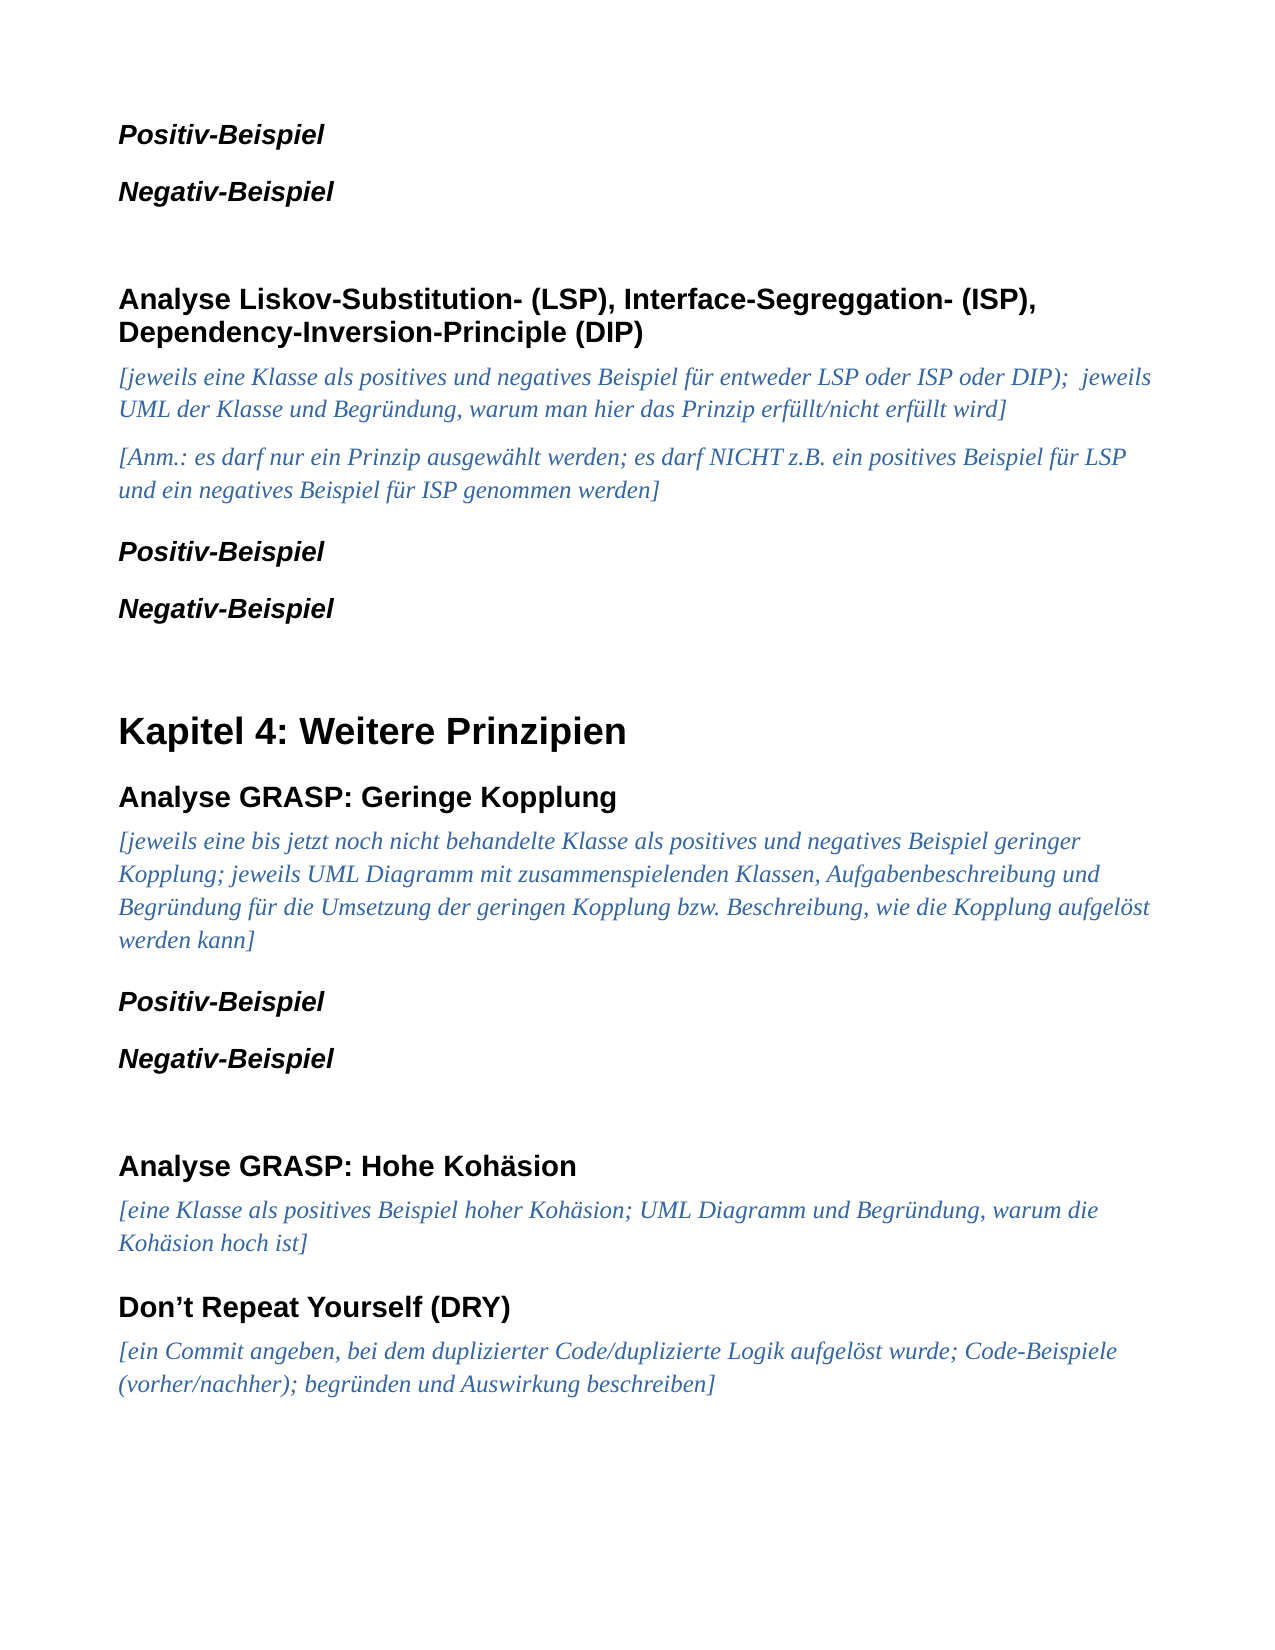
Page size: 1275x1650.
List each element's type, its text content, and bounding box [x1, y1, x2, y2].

subtitle Analyse GRASP: Geringe Kopplung [118, 780, 1157, 814]
text [jeweils eine Klasse als positives und negatives Beispiel für entweder LSP oder ISP oder DIP); jeweils UML der Klasse und Begründung, warum man hier das Prinzip erfüllt/nicht erfüllt wird] [118, 362, 1157, 423]
text [eine Klasse als positives Beispiel hoher Kohäsion; UML Diagramm und Begründung, warum die Kohäsion hoch ist] [118, 1195, 1157, 1257]
text [ein Commit angeben, bei dem duplizierter Code/duplizierte Logik aufgelöst wurde; Code-Beispiele (vorher/nachher); begründen und Auswirkung beschreiben] [118, 1336, 1157, 1398]
subtitle Negativ-Beispiel [118, 1042, 1157, 1074]
text [jeweils eine bis jetzt noch nicht behandelte Klasse als positives und negatives Beispiel geringer Kopplung; jeweils UML Diagramm mit zusammenspielenden Klassen, Aufgabenbeschreibung und Begründung für die Umsetzung der geringen Kopplung bzw. Beschreibung, wie die Kopplung aufgelöst werden kann] [118, 826, 1157, 954]
subtitle Positiv-Beispiel [118, 118, 1157, 150]
text [Anm.: es darf nur ein Prinzip ausgewählt werden; es darf NICHT z.B. ein positives Beispiel für LSP und ein negatives Beispiel für ISP genommen werden] [118, 442, 1157, 504]
subtitle Positiv-Beispiel [118, 535, 1157, 567]
subtitle Analyse Liskov-Substitution- (LSP), Interface-Segreggation- (ISP), Dependency-Inversion-Principle (DIP) [118, 282, 1157, 349]
subtitle Positiv-Beispiel [118, 985, 1157, 1017]
subtitle Don’t Repeat Yourself (DRY) [118, 1290, 1157, 1324]
subtitle Negativ-Beispiel [118, 592, 1157, 624]
subtitle Kapitel 4: Weitere Prinzipien [118, 709, 1157, 753]
subtitle Negativ-Beispiel [118, 175, 1157, 207]
subtitle Analyse GRASP: Hohe Kohäsion [118, 1149, 1157, 1182]
